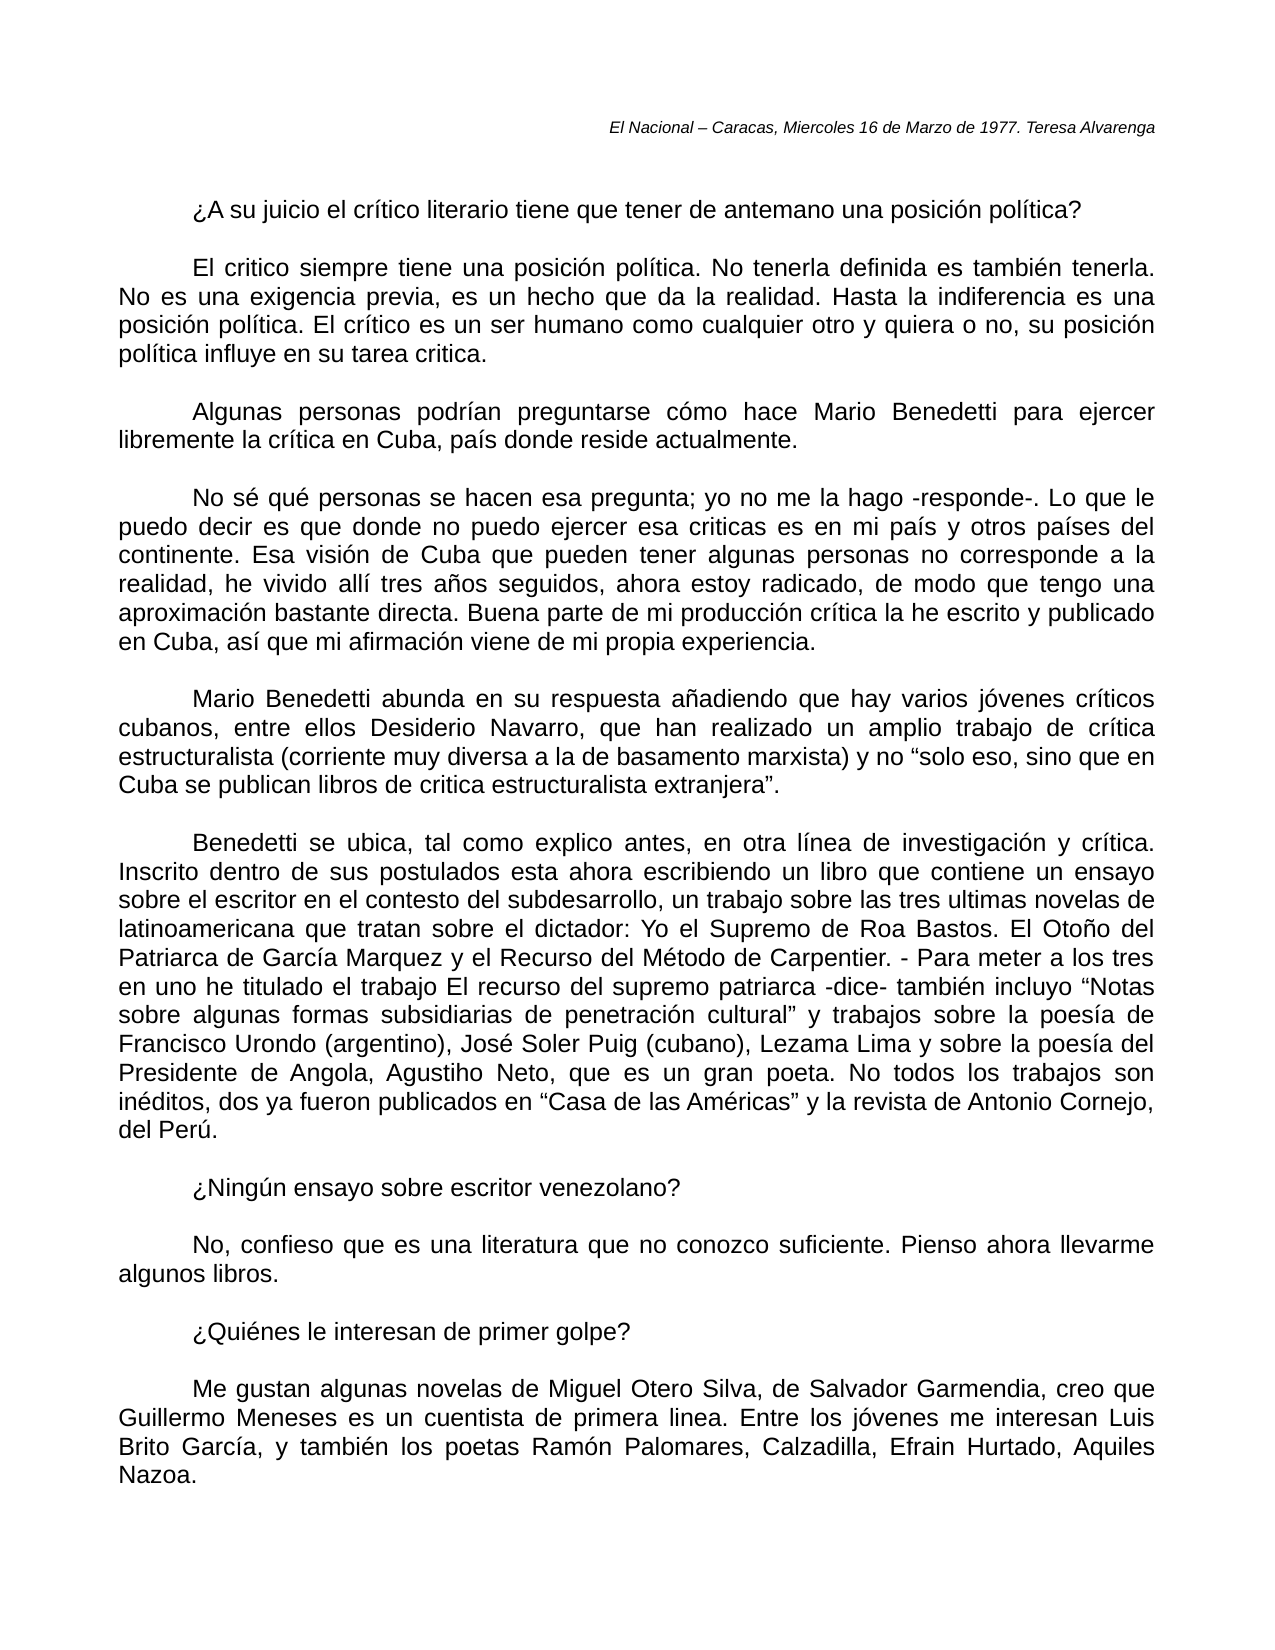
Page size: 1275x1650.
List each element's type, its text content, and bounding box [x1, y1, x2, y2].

text El critico siempre tiene una posición política. No tenerla definida es también tenerla. No es una exigencia previa, es un hecho que da la realidad. Hasta la indiferencia es una posición política. El crítico es un ser humano como cualquier otro y quiera o no, su posición política influye en su tarea critica. [118, 253, 1157, 368]
text ¿A su juicio el crítico literario tiene que tener de antemano una posición política? [118, 196, 1157, 224]
text No, confieso que es una literatura que no conozco suficiente. Pienso ahora llevarme algunos libros. [118, 1231, 1157, 1288]
text Algunas personas podrían preguntarse cómo hace Mario Benedetti para ejercer libremente la crítica en Cuba, país donde reside actualmente. [118, 397, 1157, 454]
text Me gustan algunas novelas de Miguel Otero Silva, de Salvador Garmendia, creo que Guillermo Meneses es un cuentista de primera linea. Entre los jóvenes me interesan Luis Brito García, y también los poetas Ramón Palomares, Calzadilla, Efrain Hurtado, Aquiles Nazoa. [118, 1374, 1157, 1489]
text ¿Ningún ensayo sobre escritor venezolano? [118, 1173, 1157, 1202]
text Benedetti se ubica, tal como explico antes, en otra línea de investigación y crítica. Inscrito dentro de sus postulados esta ahora escribiendo un libro que contiene un ensayo sobre el escritor en el contesto del subdesarrollo, un trabajo sobre las tres ultimas novelas de latinoamericana que tratan sobre el dictador: Yo el Supremo de Roa Bastos. El Otoño del Patriarca de García Marquez y el Recurso del Método de Carpentier. - Para meter a los tres en uno he titulado el trabajo El recurso del supremo patriarca -dice- también incluyo “Notas sobre algunas formas subsidiarias de penetración cultural” y trabajos sobre la poesía de Francisco Urondo (argentino), José Soler Puig (cubano), Lezama Lima y sobre la poesía del Presidente de Angola, Agustiho Neto, que es un gran poeta. No todos los trabajos son inéditos, dos ya fueron publicados en “Casa de las Américas” y la revista de Antonio Cornejo, del Perú. [118, 828, 1157, 1144]
text ¿Quiénes le interesan de primer golpe? [118, 1317, 1157, 1346]
text Mario Benedetti abunda en su respuesta añadiendo que hay varios jóvenes críticos cubanos, entre ellos Desiderio Navarro, que han realizado un amplio trabajo de crítica estructuralista (corriente muy diversa a la de basamento marxista) y no “solo eso, sino que en Cuba se publican libros de critica estructuralista extranjera”. [118, 684, 1157, 799]
text No sé qué personas se hacen esa pregunta; yo no me la hago -responde-. Lo que le puedo decir es que donde no puedo ejercer esa criticas es en mi país y otros países del continente. Esa visión de Cuba que pueden tener algunas personas no corresponde a la realidad, he vivido allí tres años seguidos, ahora estoy radicado, de modo que tengo una aproximación bastante directa. Buena parte de mi producción crítica la he escrito y publicado en Cuba, así que mi afirmación viene de mi propia experiencia. [118, 483, 1157, 656]
